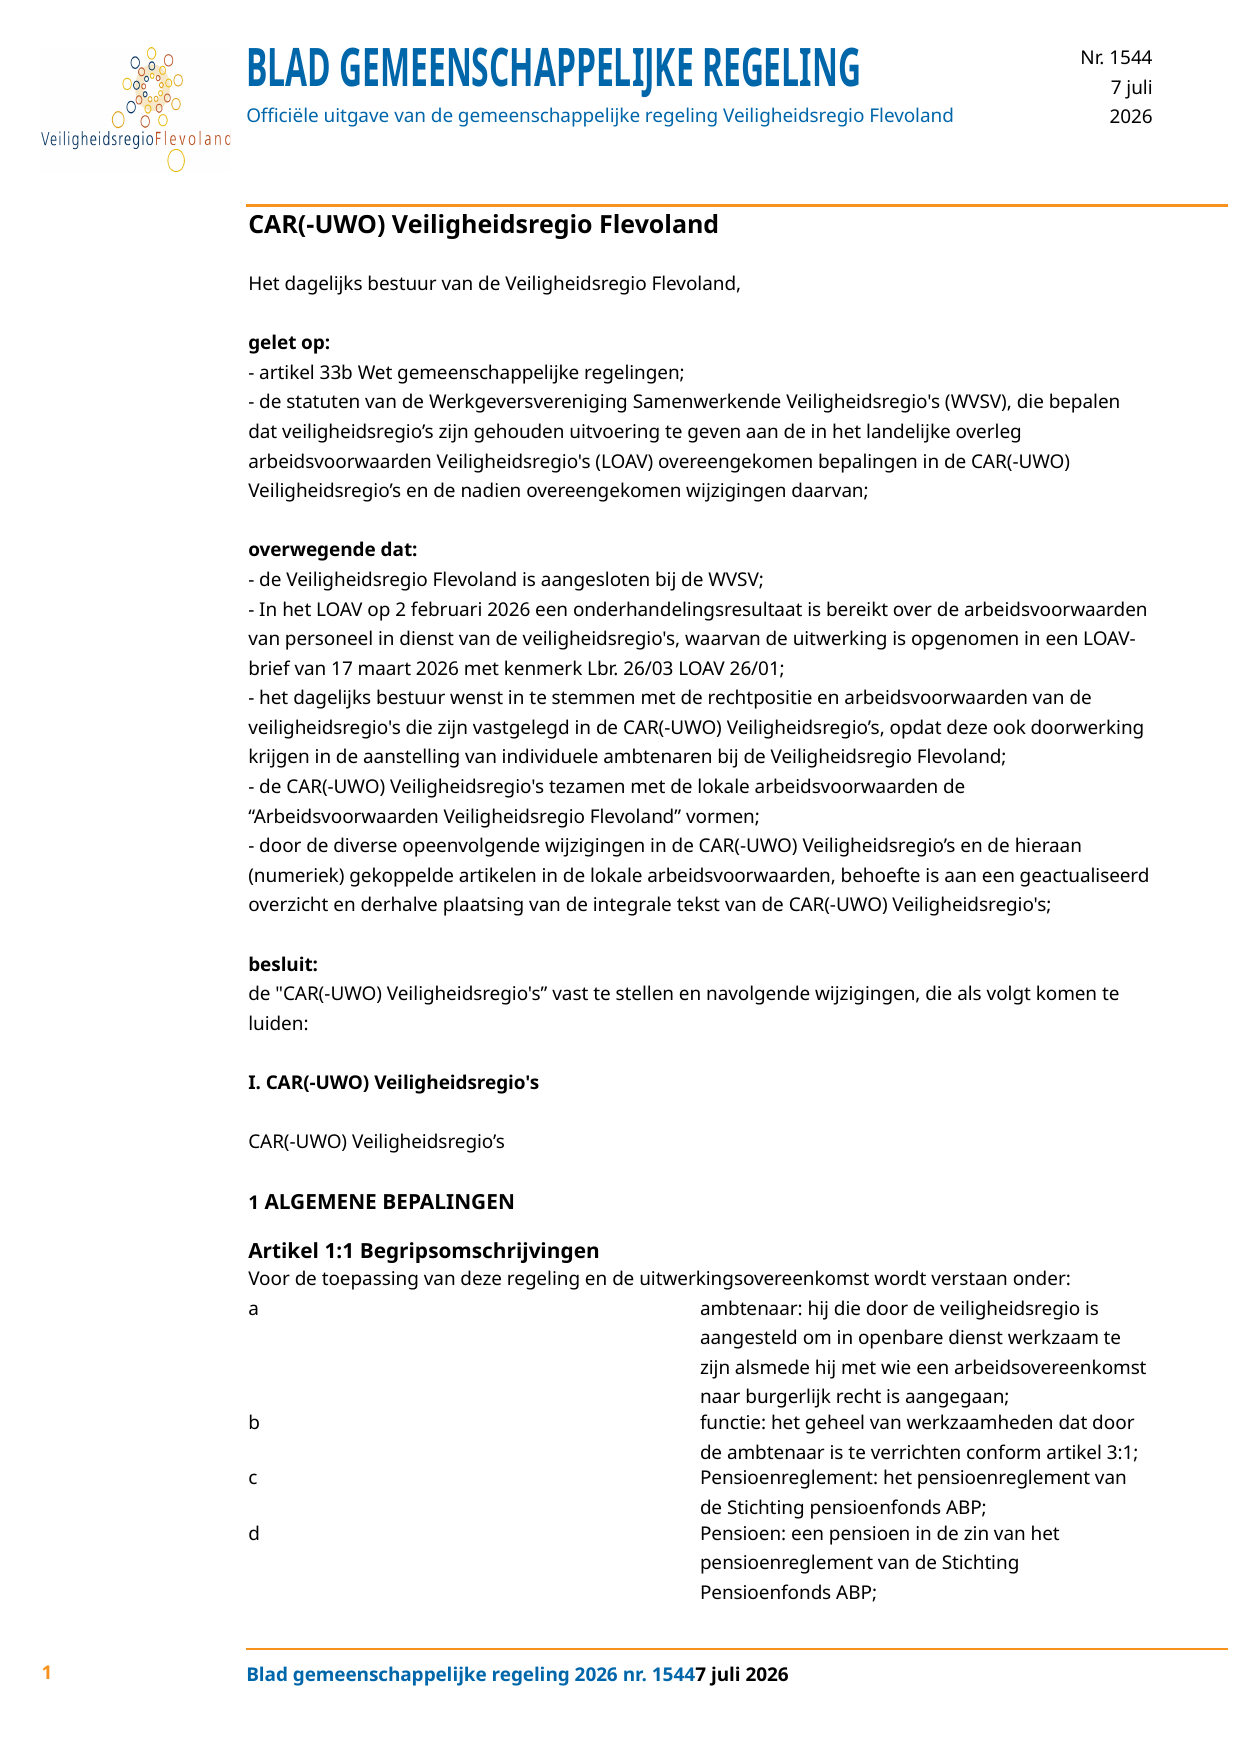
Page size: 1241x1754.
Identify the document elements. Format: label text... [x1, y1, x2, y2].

text - de Veiligheidsregio Flevoland is aangesloten bij de WVSV; [248, 566, 1152, 592]
table_cell Pensioen: een pensioen in de zin van het pensioenreglement van de Stichting Pensioenfonds ABP; [700, 1520, 1152, 1605]
text - artikel 33b Wet gemeenschappelijke regelingen; [248, 359, 1152, 385]
text Het dagelijks bestuur van de Veiligheidsregio Flevoland, [248, 270, 1152, 296]
text CAR(-UWO) Veiligheidsregio’s [248, 1128, 1152, 1154]
text gelet op: [248, 329, 1152, 355]
text 1 ALGEMENE BEPALINGEN [248, 1187, 1152, 1216]
table_header ambtenaar: hij die door de veiligheidsregio is aangesteld om in openbare dienst werkzaam te zijn alsmede hij met wie een arbeidsovereenkomst naar burgerlijk recht is aangegaan; [700, 1295, 1152, 1409]
text - In het LOAV op 2 februari 2026 een onderhandelingsresultaat is bereikt over de arbeidsvoorwaarden van personeel in dienst van de veiligheidsregio's, waarvan de uitwerking is opgenomen in een LOAV-brief van 17 maart 2026 met kenmerk Lbr. 26/03 LOAV 26/01; [248, 596, 1152, 681]
picture [41, 47, 231, 172]
text de "CAR(-UWO) Veiligheidsregio's” vast te stellen en navolgende wijzigingen, die als volgt komen te luiden: [248, 980, 1152, 1036]
text Artikel 1:1 Begripsomschrijvingen [248, 1237, 1152, 1265]
table_cell d [248, 1520, 700, 1605]
table_cell b [248, 1409, 700, 1464]
text I. CAR(-UWO) Veiligheidsregio's [248, 1069, 1152, 1095]
text CAR(-UWO) Veiligheidsregio Flevoland [248, 207, 1152, 241]
text - door de diverse opeenvolgende wijzigingen in de CAR(-UWO) Veiligheidsregio’s en de hieraan (numeriek) gekoppelde artikelen in de lokale arbeidsvoorwaarden, behoefte is aan een geactualiseerd overzicht en derhalve plaatsing van de integrale tekst van de CAR(-UWO) Veiligheidsregio's; [248, 832, 1152, 917]
table_cell c [248, 1465, 700, 1520]
text Voor de toepassing van deze regeling en de uitwerkingsovereenkomst wordt verstaan onder: [248, 1265, 1152, 1291]
text - de CAR(-UWO) Veiligheidsregio's tezamen met de lokale arbeidsvoorwaarden de “Arbeidsvoorwaarden Veiligheidsregio Flevoland” vormen; [248, 773, 1152, 828]
text - het dagelijks bestuur wenst in te stemmen met de rechtpositie en arbeidsvoorwaarden van de veiligheidsregio's die zijn vastgelegd in de CAR(-UWO) Veiligheidsregio’s, opdat deze ook doorwerking krijgen in de aanstelling van individuele ambtenaren bij de Veiligheidsregio Flevoland; [248, 684, 1152, 769]
table_cell functie: het geheel van werkzaamheden dat door de ambtenaar is te verrichten conform artikel 3:1; [700, 1409, 1152, 1464]
text besluit: [248, 951, 1152, 976]
text - de statuten van de Werkgeversvereniging Samenwerkende Veiligheidsregio's (WVSV), die bepalen dat veiligheidsregio’s zijn gehouden uitvoering te geven aan de in het landelijke overleg arbeidsvoorwaarden Veiligheidsregio's (LOAV) overeengekomen bepalingen in de CAR(-UWO) Veiligheidsregio’s en de nadien overeengekomen wijzigingen daarvan; [248, 389, 1152, 503]
table_cell Pensioenreglement: het pensioenreglement van de Stichting pensioenfonds ABP; [700, 1465, 1152, 1520]
text overwegende dat: [248, 537, 1152, 562]
table_header a [248, 1295, 700, 1409]
